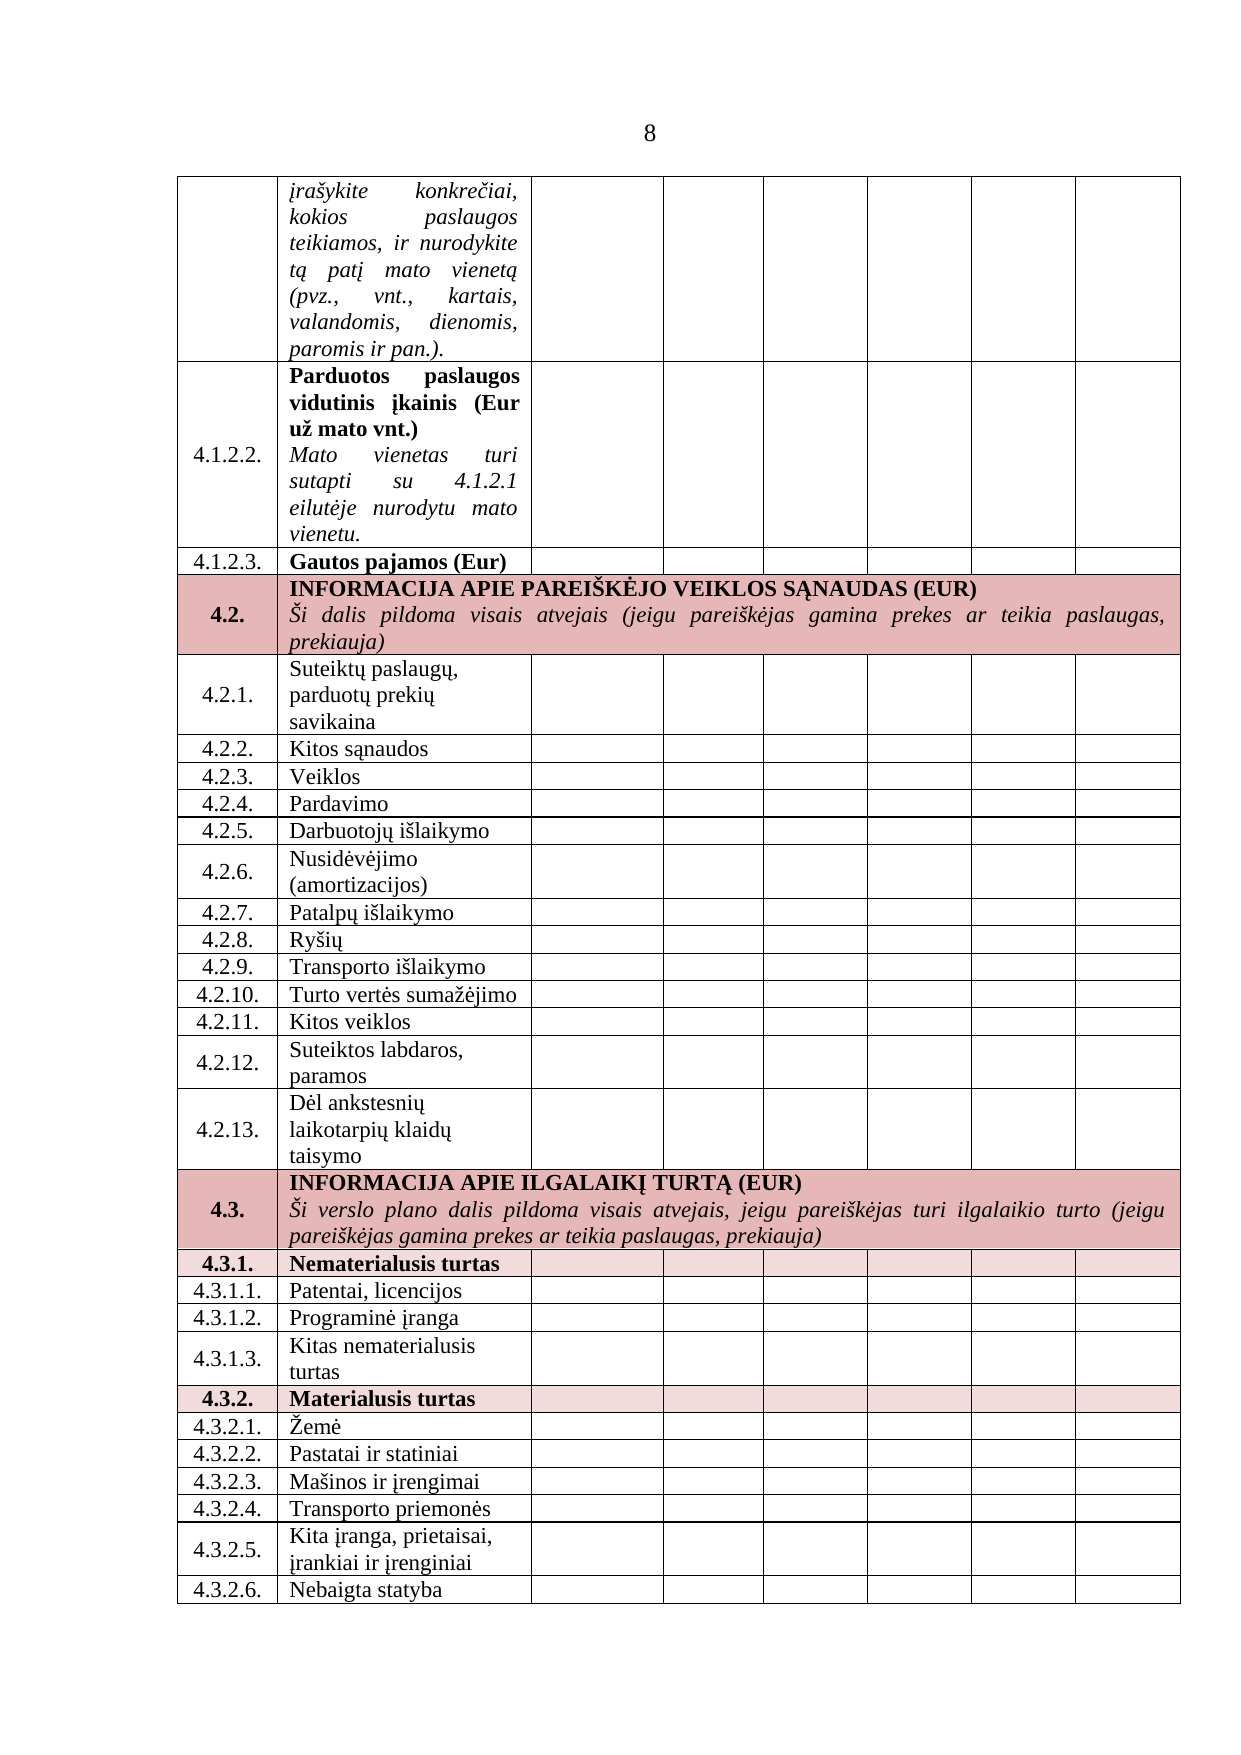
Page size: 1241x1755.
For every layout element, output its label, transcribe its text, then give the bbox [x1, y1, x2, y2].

table_cell [532, 1413, 663, 1439]
table_cell Darbuotojų išlaikymo [278, 818, 531, 844]
table_cell 4.2.11. [178, 1008, 277, 1034]
table_cell [1076, 1468, 1180, 1494]
table_cell 4.3.2.2. [178, 1440, 277, 1467]
table_cell [532, 818, 663, 844]
table_cell Nebaigta statyba [278, 1576, 531, 1603]
table_cell [764, 981, 867, 1007]
table_cell INFORMACIJA APIE PAREIŠKĖJO VEIKLOS SĄNAUDAS (EUR) Ši dalis pildoma visais atvejais (jeigu pareiškėjas gamina prekes ar teikia paslaugas, prekiauja) [278, 575, 1180, 654]
table_cell [532, 926, 663, 952]
table_cell [1076, 845, 1180, 898]
table_cell [972, 818, 1075, 844]
table_cell [1076, 1440, 1180, 1467]
table_cell [764, 1576, 867, 1603]
table_cell [664, 362, 763, 547]
table_cell Nusidėvėjimo (amortizacijos) [278, 845, 531, 898]
table_cell įrašykite konkrečiai, kokios paslaugos teikiamos, ir nurodykite tą patį mato vienetą (pvz., vnt., kartais, valandomis, dienomis, paromis ir pan.). [278, 177, 531, 361]
table_cell 4.2.7. [178, 899, 277, 925]
table_cell INFORMACIJA APIE ILGALAIKĮ TURTĄ (EUR) Ši verslo plano dalis pildoma visais atvejais, jeigu pareiškėjas turi ilgalaikio turto (jeigu pareiškėjas gamina prekes ar teikia paslaugas, prekiauja) [278, 1170, 1180, 1248]
table_cell Kitas nematerialusis turtas [278, 1332, 531, 1384]
table_cell [664, 1250, 763, 1276]
table_cell 4.3. [178, 1170, 277, 1248]
table_cell [1076, 981, 1180, 1007]
table_cell 4.2.8. [178, 926, 277, 952]
table_cell [972, 1495, 1075, 1521]
table_cell [972, 655, 1075, 734]
table_cell [972, 954, 1075, 980]
table_cell 4.1.2.2. [178, 362, 277, 547]
table_cell [664, 1576, 763, 1603]
table_cell [664, 655, 763, 734]
table_cell [764, 1413, 867, 1439]
table_cell [532, 362, 663, 547]
table_cell [868, 1523, 971, 1575]
table_cell [532, 1304, 663, 1331]
table_cell Materialusis turtas [278, 1386, 531, 1412]
table_cell Programinė įranga [278, 1304, 531, 1331]
table_cell [972, 1332, 1075, 1384]
table_cell [868, 1036, 971, 1088]
table_cell [664, 1468, 763, 1494]
table_cell [972, 1250, 1075, 1276]
table_cell [868, 845, 971, 898]
table_cell Pardavimo [278, 790, 531, 816]
table_cell [664, 1332, 763, 1384]
table_cell [764, 362, 867, 547]
table_cell [868, 735, 971, 762]
table_cell [532, 1495, 663, 1521]
table_cell [532, 735, 663, 762]
table_cell [868, 1089, 971, 1168]
table_cell [868, 1277, 971, 1303]
table_cell Parduotos paslaugos vidutinis įkainis (Eur už mato vnt.) Mato vienetas turi sutapti su 4.1.2.1 eilutėje nurodytu mato vienetu. [278, 362, 531, 547]
table_cell [972, 1089, 1075, 1168]
table_cell [972, 1523, 1075, 1575]
table_cell [1076, 655, 1180, 734]
table_cell [532, 1468, 663, 1494]
table_cell [178, 177, 277, 361]
table_cell 4.2.4. [178, 790, 277, 816]
table_cell [532, 1440, 663, 1467]
table_cell [1076, 1304, 1180, 1331]
table_cell [664, 981, 763, 1007]
table_cell [532, 981, 663, 1007]
table_cell [868, 655, 971, 734]
table_cell [764, 1523, 867, 1575]
table_cell [972, 1468, 1075, 1494]
table_cell [764, 899, 867, 925]
table_cell [664, 1523, 763, 1575]
table_cell [972, 1413, 1075, 1439]
table_cell [532, 1250, 663, 1276]
table_cell [532, 1386, 663, 1412]
table_cell 4.3.2.4. [178, 1495, 277, 1521]
table_cell [1076, 763, 1180, 789]
table_cell 4.2.12. [178, 1036, 277, 1088]
table_cell 4.3.2.1. [178, 1413, 277, 1439]
table_cell 4.3.2.5. [178, 1523, 277, 1575]
table_cell [868, 177, 971, 361]
table_cell 4.2.1. [178, 655, 277, 734]
table_cell [764, 1250, 867, 1276]
table_cell [764, 1277, 867, 1303]
table_cell [664, 735, 763, 762]
table_cell [972, 926, 1075, 952]
table_cell [868, 1576, 971, 1603]
table_cell [664, 899, 763, 925]
table_cell [664, 1089, 763, 1168]
table_cell [972, 177, 1075, 361]
table_cell [972, 735, 1075, 762]
table_cell 4.3.2. [178, 1386, 277, 1412]
table_cell [532, 763, 663, 789]
table_cell [972, 899, 1075, 925]
table_cell [972, 790, 1075, 816]
table_cell Pastatai ir statiniai [278, 1440, 531, 1467]
table_cell [868, 1304, 971, 1331]
table_cell [868, 954, 971, 980]
table_cell [764, 818, 867, 844]
table_cell Suteiktų paslaugų, parduotų prekių savikaina [278, 655, 531, 734]
table_cell 4.3.1. [178, 1250, 277, 1276]
table_cell [972, 1386, 1075, 1412]
table_cell [764, 790, 867, 816]
table_cell [972, 1008, 1075, 1034]
table_cell [972, 763, 1075, 789]
table_cell [764, 926, 867, 952]
table_cell Suteiktos labdaros, paramos [278, 1036, 531, 1088]
table_cell [1076, 1250, 1180, 1276]
table_cell Patentai, licencijos [278, 1277, 531, 1303]
table_cell [532, 1008, 663, 1034]
table_cell [664, 1495, 763, 1521]
table_cell [664, 1304, 763, 1331]
table_cell 4.2.10. [178, 981, 277, 1007]
table_cell [532, 177, 663, 361]
table_cell Gautos pajamos (Eur) [278, 548, 531, 574]
table_cell [764, 1008, 867, 1034]
table_cell [1076, 1089, 1180, 1168]
table_cell Kita įranga, prietaisai, įrankiai ir įrenginiai [278, 1523, 531, 1575]
table_cell [1076, 1332, 1180, 1384]
table_cell Kitos veiklos [278, 1008, 531, 1034]
table_cell [868, 899, 971, 925]
table_cell [1076, 362, 1180, 547]
table_cell 4.3.1.3. [178, 1332, 277, 1384]
table_cell [764, 1036, 867, 1088]
table_cell [764, 1495, 867, 1521]
table_cell [764, 845, 867, 898]
table_cell 4.2.13. [178, 1089, 277, 1168]
table_cell [764, 954, 867, 980]
table_cell [664, 1008, 763, 1034]
table_cell Transporto išlaikymo [278, 954, 531, 980]
table_cell [532, 1089, 663, 1168]
table_cell 4.3.1.1. [178, 1277, 277, 1303]
table_cell [972, 362, 1075, 547]
table_cell [664, 818, 763, 844]
table_cell [868, 1495, 971, 1521]
table_cell [868, 362, 971, 547]
table_cell 4.3.2.6. [178, 1576, 277, 1603]
table_cell 4.3.1.2. [178, 1304, 277, 1331]
table_cell [664, 1277, 763, 1303]
table_cell [764, 763, 867, 789]
table_cell 4.2.5. [178, 818, 277, 844]
table_cell [664, 1413, 763, 1439]
table_cell [972, 1440, 1075, 1467]
table_cell [868, 763, 971, 789]
table_cell [972, 981, 1075, 1007]
table_cell [1076, 899, 1180, 925]
table_cell [664, 763, 763, 789]
table_cell [972, 548, 1075, 574]
table_cell [868, 548, 971, 574]
table_cell [868, 1332, 971, 1384]
table_cell [868, 981, 971, 1007]
table_cell [764, 177, 867, 361]
table_cell [664, 926, 763, 952]
table_cell [868, 1468, 971, 1494]
table_cell 4.2. [178, 575, 277, 654]
table_cell [764, 1304, 867, 1331]
table_cell [1076, 1523, 1180, 1575]
table_cell [532, 790, 663, 816]
table_cell [532, 655, 663, 734]
table_cell [764, 548, 867, 574]
table_cell [868, 1413, 971, 1439]
table_cell [972, 1576, 1075, 1603]
table_cell 4.2.3. [178, 763, 277, 789]
table_cell [868, 1008, 971, 1034]
table_cell [664, 954, 763, 980]
table_cell [664, 845, 763, 898]
table_cell [532, 1523, 663, 1575]
table_cell [764, 655, 867, 734]
table_cell [532, 1332, 663, 1384]
table_cell [532, 1277, 663, 1303]
table_cell [664, 548, 763, 574]
table_cell [868, 1440, 971, 1467]
table_cell [1076, 177, 1180, 361]
table_cell [868, 926, 971, 952]
table_cell [1076, 1495, 1180, 1521]
table_cell [532, 1036, 663, 1088]
table_cell [1076, 548, 1180, 574]
table_cell [1076, 1413, 1180, 1439]
table_cell Dėl ankstesnių laikotarpių klaidų taisymo [278, 1089, 531, 1168]
table_cell [532, 845, 663, 898]
table_cell [532, 1576, 663, 1603]
table_cell Mašinos ir įrengimai [278, 1468, 531, 1494]
table_cell 4.3.2.3. [178, 1468, 277, 1494]
table_cell [868, 818, 971, 844]
table_cell [1076, 1036, 1180, 1088]
table_cell [764, 1386, 867, 1412]
table_cell [868, 1386, 971, 1412]
table_cell [532, 548, 663, 574]
table_cell [972, 1304, 1075, 1331]
table_cell Žemė [278, 1413, 531, 1439]
table_cell Transporto priemonės [278, 1495, 531, 1521]
table_cell Veiklos [278, 763, 531, 789]
table_cell [532, 954, 663, 980]
table_cell 4.2.9. [178, 954, 277, 980]
table_cell [664, 790, 763, 816]
table_cell [664, 1036, 763, 1088]
table_cell Turto vertės sumažėjimo [278, 981, 531, 1007]
table_cell [1076, 1576, 1180, 1603]
table_cell [1076, 735, 1180, 762]
table_cell Ryšių [278, 926, 531, 952]
table_cell [532, 899, 663, 925]
table_cell [868, 790, 971, 816]
table_cell [1076, 1008, 1180, 1034]
table_cell 4.2.2. [178, 735, 277, 762]
table_cell [764, 1468, 867, 1494]
table_cell Patalpų išlaikymo [278, 899, 531, 925]
table_cell Kitos sąnaudos [278, 735, 531, 762]
table_cell [868, 1250, 971, 1276]
table_cell [1076, 1386, 1180, 1412]
table_cell [764, 1440, 867, 1467]
table_cell [764, 1332, 867, 1384]
table_cell [764, 1089, 867, 1168]
table_cell [1076, 790, 1180, 816]
table_cell [1076, 926, 1180, 952]
table_cell 4.1.2.3. [178, 548, 277, 574]
table_cell [972, 1036, 1075, 1088]
table_cell [972, 845, 1075, 898]
table_cell [1076, 818, 1180, 844]
table_cell Nematerialusis turtas [278, 1250, 531, 1276]
table_cell [664, 177, 763, 361]
table_cell [972, 1277, 1075, 1303]
table_cell [1076, 1277, 1180, 1303]
table_cell [664, 1386, 763, 1412]
table_cell [1076, 954, 1180, 980]
table_cell [664, 1440, 763, 1467]
table_cell 4.2.6. [178, 845, 277, 898]
table_cell [764, 735, 867, 762]
